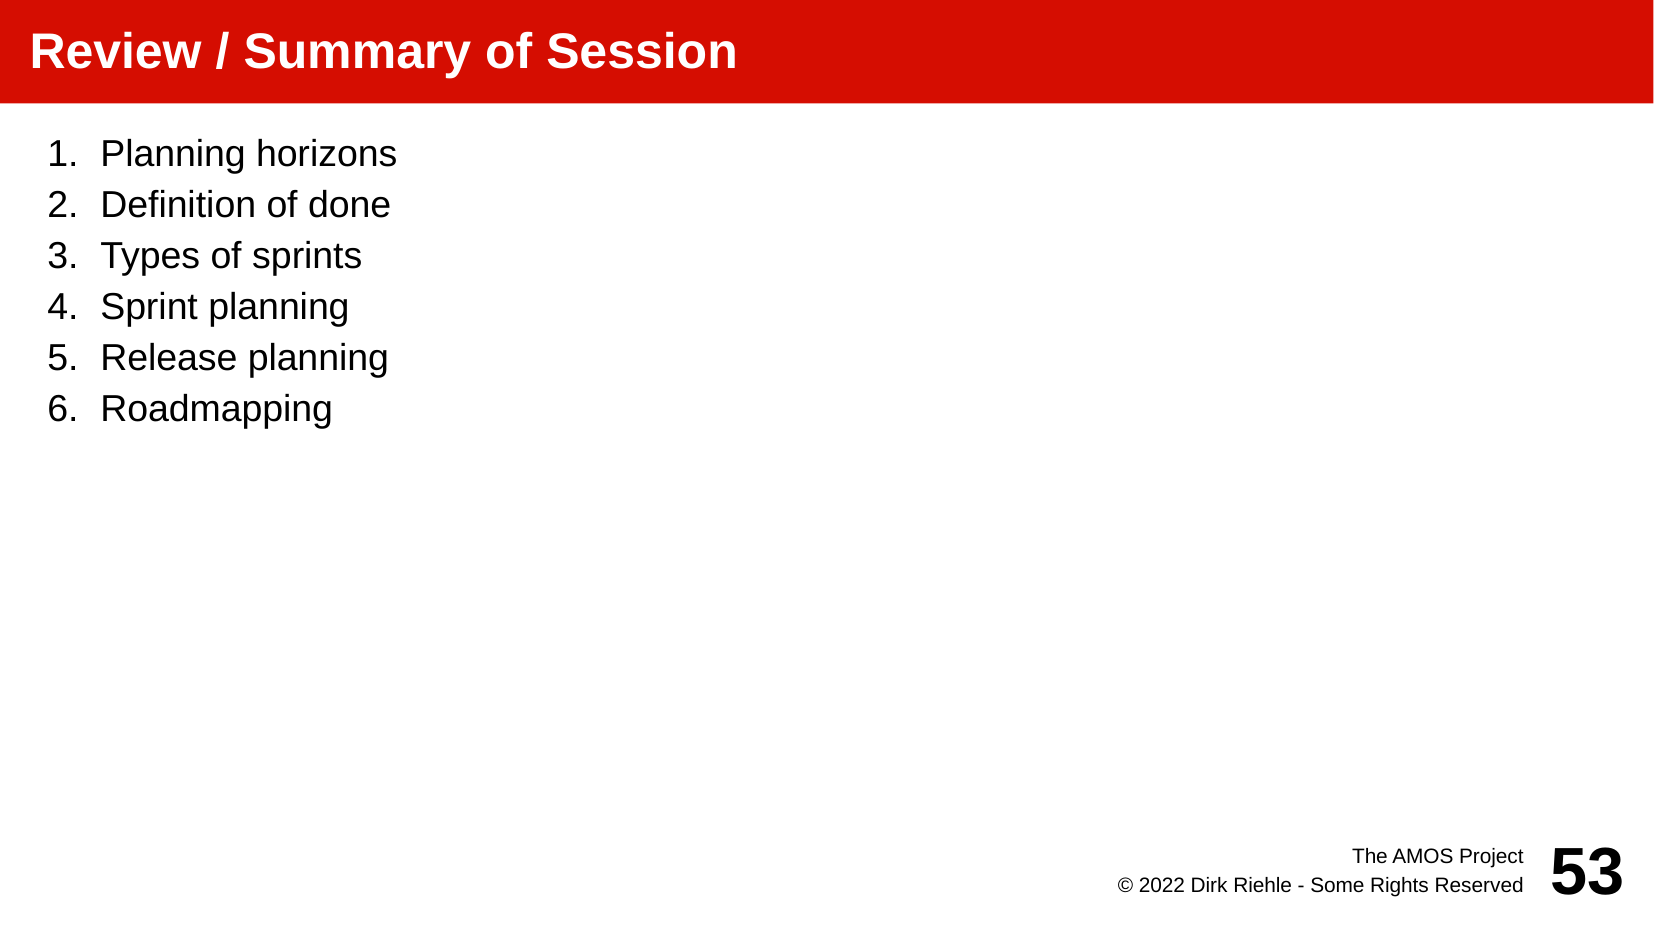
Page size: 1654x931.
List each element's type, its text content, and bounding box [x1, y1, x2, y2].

list Planning horizons Definition of done Types of sprints Sprint planning Release planning Roadmapping [29, 132, 1625, 813]
title Review / Summary of Session [0, 0, 1654, 104]
